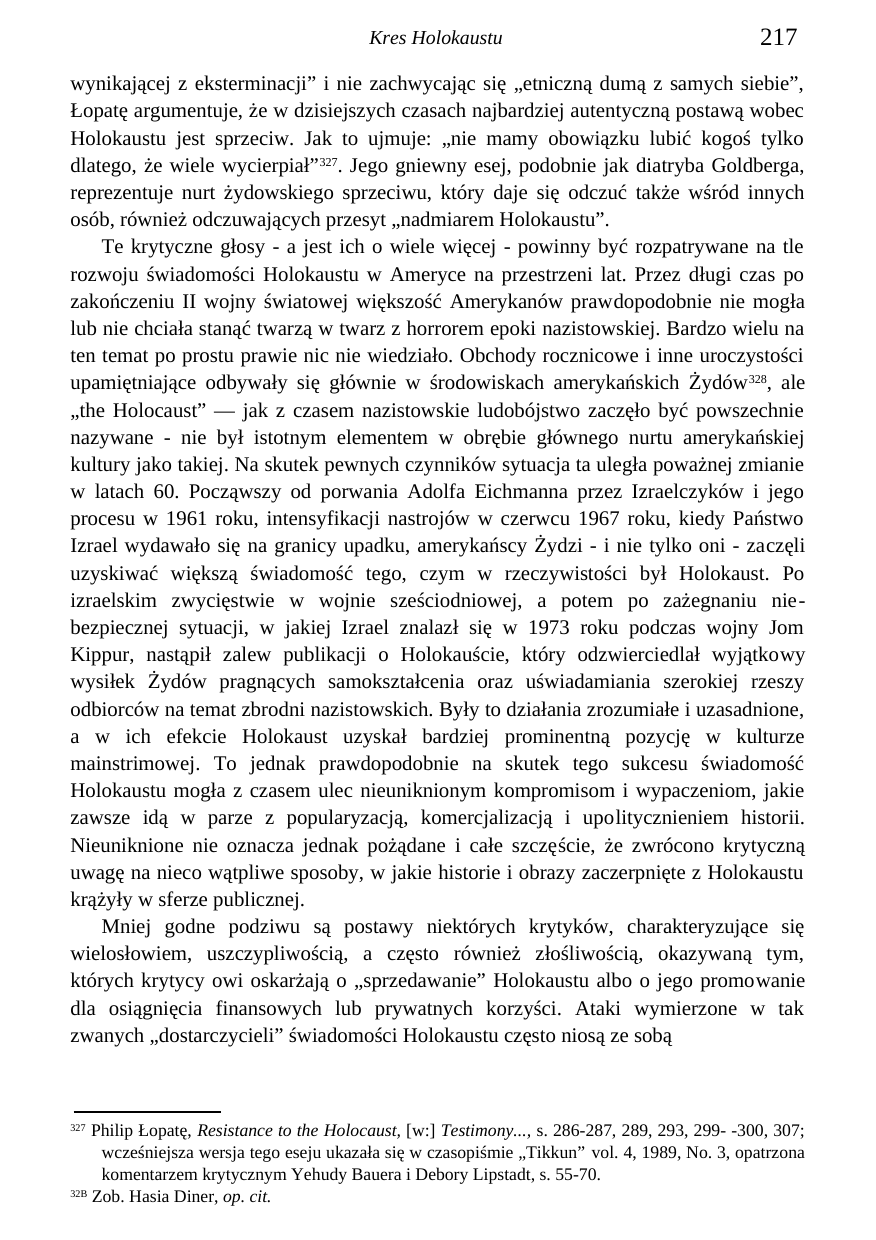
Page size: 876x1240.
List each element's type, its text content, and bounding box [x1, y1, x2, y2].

text Kres Holokaustu [369, 26, 507, 49]
text 32B Zob. Hasia Diner, op. cit. [70, 1186, 805, 1207]
text 217 [760, 22, 804, 51]
text Mniej godne podziwu są postawy niektórych krytyków, charakteryzujące się wielosłowiem, uszczypliwością, a często również złośliwością, okazywaną tym, których krytycy owi oskarżają o „sprzedawanie” Holokaustu albo o jego promo­wanie dla osiągnięcia finansowych lub prywatnych korzyści. Ataki wymierzone w tak zwanych „dostarczycieli” świadomości Holokaustu często niosą ze sobą [70, 914, 805, 1047]
text 327 Philip Łopatę, Resistance to the Holocaust, [w:] Testimony..., s. 286-287, 289, 293, 299- -300, 307; wcześniejsza wersja tego eseju ukazała się w czasopiśmie „Tikkun” vol. 4, 1989, No. 3, opatrzona komentarzem krytycznym Yehudy Bauera i Debory Lipstadt, s. 55-70. [70, 1120, 805, 1184]
text wynikającej z eksterminacji” i nie zachwycając się „etniczną dumą z samych siebie”, Łopatę argumentuje, że w dzisiejszych czasach najbardziej autentyczną postawą wobec Holokaustu jest sprzeciw. Jak to ujmuje: „nie mamy obowiązku lubić kogoś tylko dlatego, że wiele wycierpiał”327. Jego gniewny esej, podobnie jak diatryba Goldberga, reprezentuje nurt żydowskiego sprzeciwu, który daje się odczuć także wśród innych osób, również odczuwających przesyt „nadmiarem Holokaustu”. [70, 71, 805, 231]
text Te krytyczne głosy - a jest ich o wiele więcej - powinny być rozpatrywane na tle rozwoju świadomości Holokaustu w Ameryce na przestrzeni lat. Przez długi czas po zakończeniu II wojny światowej większość Amerykanów praw­dopodobnie nie mogła lub nie chciała stanąć twarzą w twarz z horrorem epoki nazistowskiej. Bardzo wielu na ten temat po prostu prawie nic nie wiedziało. Obchody rocznicowe i inne uroczystości upamiętniające odbywały się głównie w środowiskach amerykańskich Żydów328, ale „the Holocaust” — jak z czasem nazistowskie ludobójstwo zaczęło być powszechnie nazywane - nie był istotnym elementem w obrębie głównego nurtu amerykańskiej kultury jako takiej. Na skutek pewnych czynników sytuacja ta uległa poważnej zmianie w latach 60. Począwszy od porwania Adolfa Eichmanna przez Izraelczyków i jego procesu w 1961 roku, intensyfikacji nastrojów w czerwcu 1967 roku, kiedy Państwo Izrael wydawało się na granicy upadku, amerykańscy Żydzi - i nie tylko oni - za­częli uzyskiwać większą świadomość tego, czym w rzeczywistości był Holokaust. Po izraelskim zwycięstwie w wojnie sześciodniowej, a potem po zażegnaniu nie­bezpiecznej sytuacji, w jakiej Izrael znalazł się w 1973 roku podczas wojny Jom Kippur, nastąpił zalew publikacji o Holokauście, który odzwierciedlał wyjątko­wy wysiłek Żydów pragnących samokształcenia oraz uświadamiania szerokiej rzeszy odbiorców na temat zbrodni nazistowskich. Były to działania zrozumiałe i uzasadnione, a w ich efekcie Holokaust uzyskał bardziej prominentną pozycję w kulturze mainstrimowej. To jednak prawdopodobnie na skutek tego sukcesu świadomość Holokaustu mogła z czasem ulec nieuniknionym kompromisom i wypaczeniom, jakie zawsze idą w parze z popularyzacją, komercjalizacją i upo­litycznieniem historii. Nieuniknione nie oznacza jednak pożądane i całe szczę­ście, że zwrócono krytyczną uwagę na nieco wątpliwe sposoby, w jakie historie i obrazy zaczerpnięte z Holokaustu krążyły w sferze publicznej. [70, 234, 805, 911]
